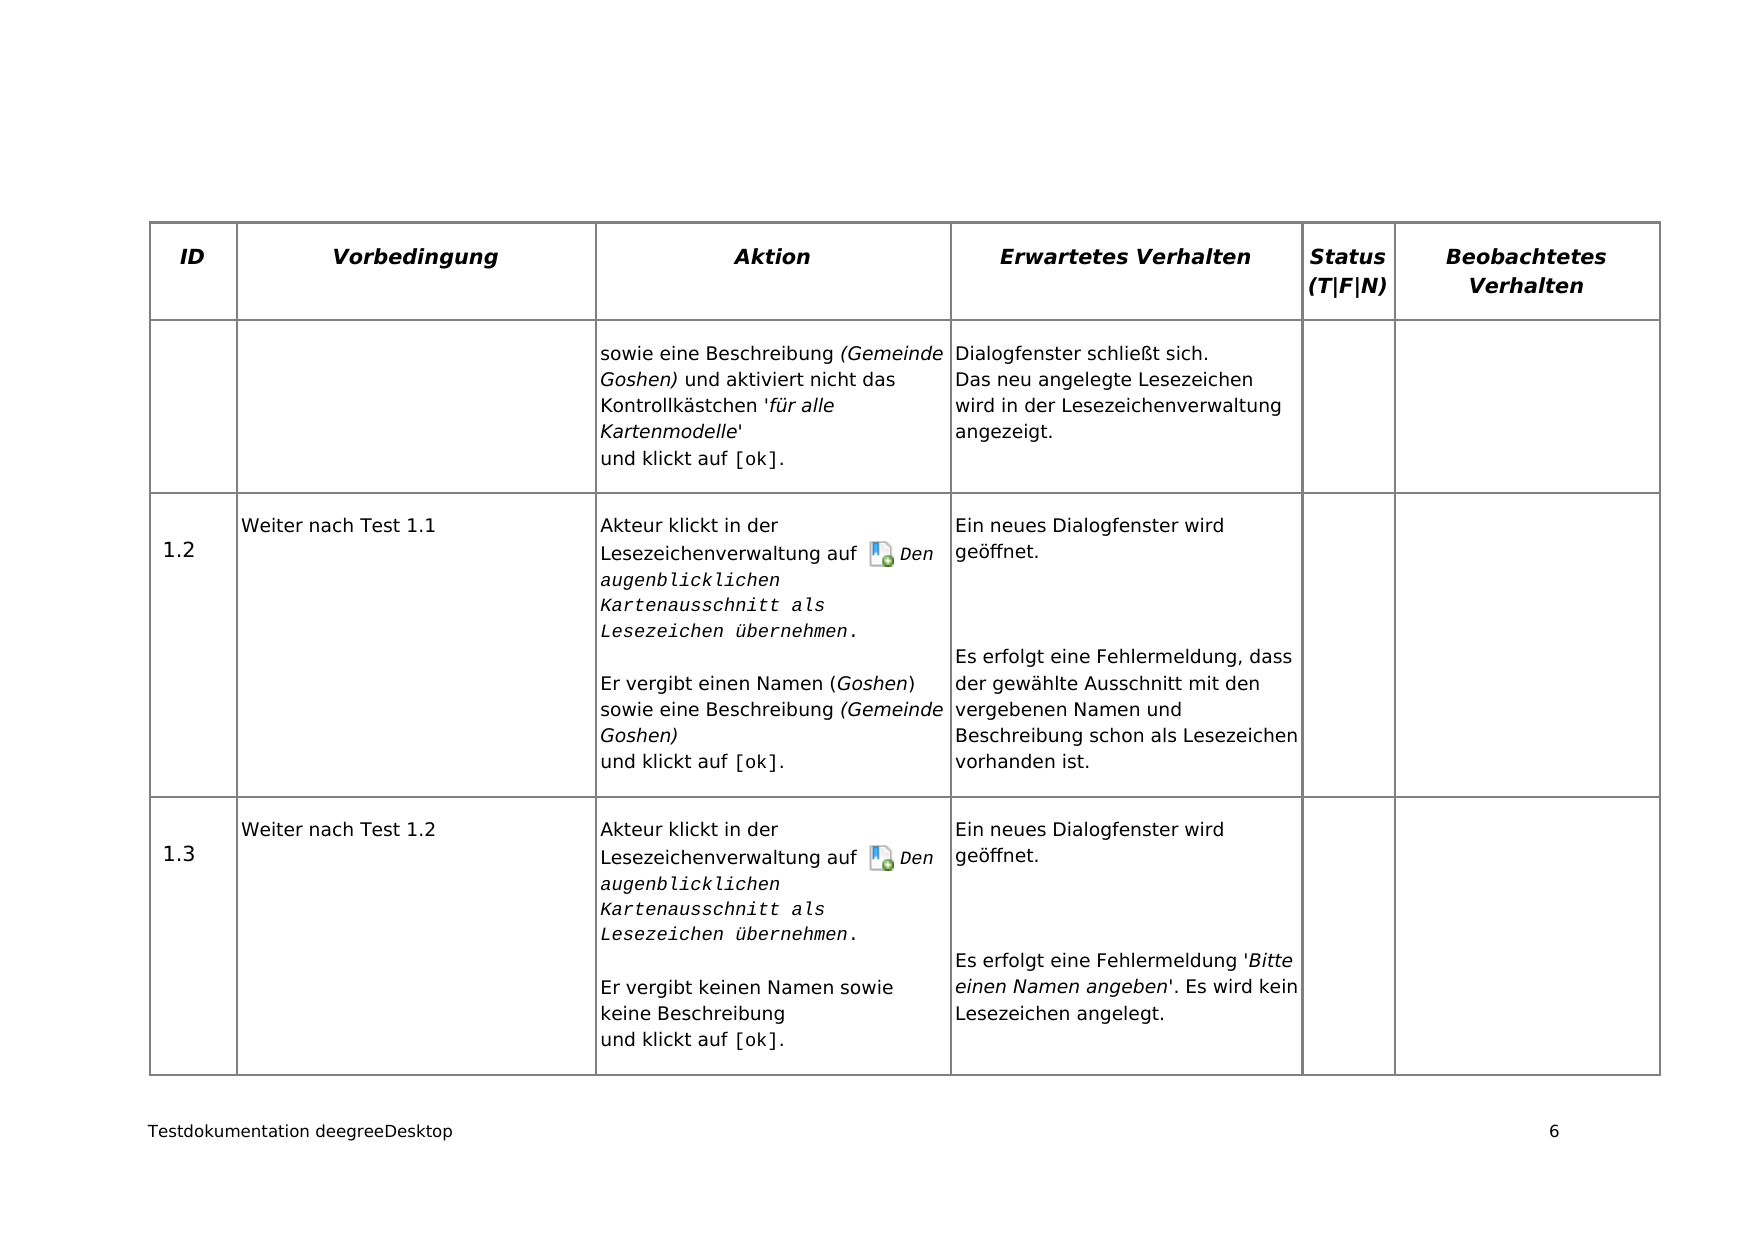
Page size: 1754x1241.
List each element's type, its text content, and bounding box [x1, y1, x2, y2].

table_header Aktion [597, 224, 950, 319]
table_cell sowie eine Beschreibung (Gemeinde Goshen) und aktiviert nicht das Kontrollkästchen 'für alle Kartenmodelle' und klickt auf [ok]. [597, 321, 950, 492]
table_cell Weiter nach Test 1.1 [238, 494, 595, 796]
table_header Status (T|F|N) [1304, 224, 1394, 319]
table_header Beobachtetes Verhalten [1396, 224, 1659, 319]
table_cell [1304, 494, 1394, 796]
table_cell [238, 321, 595, 492]
table_header Vorbedingung [238, 224, 595, 319]
table_cell Dialogfenster schließt sich. Das neu angelegte Lesezeichen wird in der Lesezeichenverwaltung angezeigt. [952, 321, 1301, 492]
picture [868, 845, 894, 871]
table_cell [151, 798, 236, 1074]
table_cell [151, 321, 236, 492]
table_cell [1396, 798, 1659, 1074]
table_cell Akteur klickt in der Lesezeichenverwaltung auf Den augenblicklichen Kartenausschnitt als Lesezeichen übernehmen. Er vergibt einen Namen (Goshen) sowie eine Beschreibung (Gemeinde Goshen) und klickt auf [ok]. [597, 494, 950, 796]
table_cell [1396, 321, 1659, 492]
table_cell [1396, 494, 1659, 796]
table_cell [151, 494, 236, 796]
table_header Erwartetes Verhalten [952, 224, 1301, 319]
table_cell [1304, 321, 1394, 492]
table_cell Ein neues Dialogfenster wird geöffnet. Es erfolgt eine Fehlermeldung, dass der gewählte Ausschnitt mit den vergebenen Namen und Beschreibung schon als Lesezeichen vorhanden ist. [952, 494, 1301, 796]
table_header ID [151, 224, 236, 319]
table_cell Weiter nach Test 1.2 [238, 798, 595, 1074]
table_cell Akteur klickt in der Lesezeichenverwaltung auf Den augenblicklichen Kartenausschnitt als Lesezeichen übernehmen. Er vergibt keinen Namen sowie keine Beschreibung und klickt auf [ok]. [597, 798, 950, 1074]
table_cell Ein neues Dialogfenster wird geöffnet. Es erfolgt eine Fehlermeldung 'Bitte einen Namen angeben'. Es wird kein Lesezeichen angelegt. [952, 798, 1301, 1074]
picture [868, 541, 894, 567]
table_cell [1304, 798, 1394, 1074]
